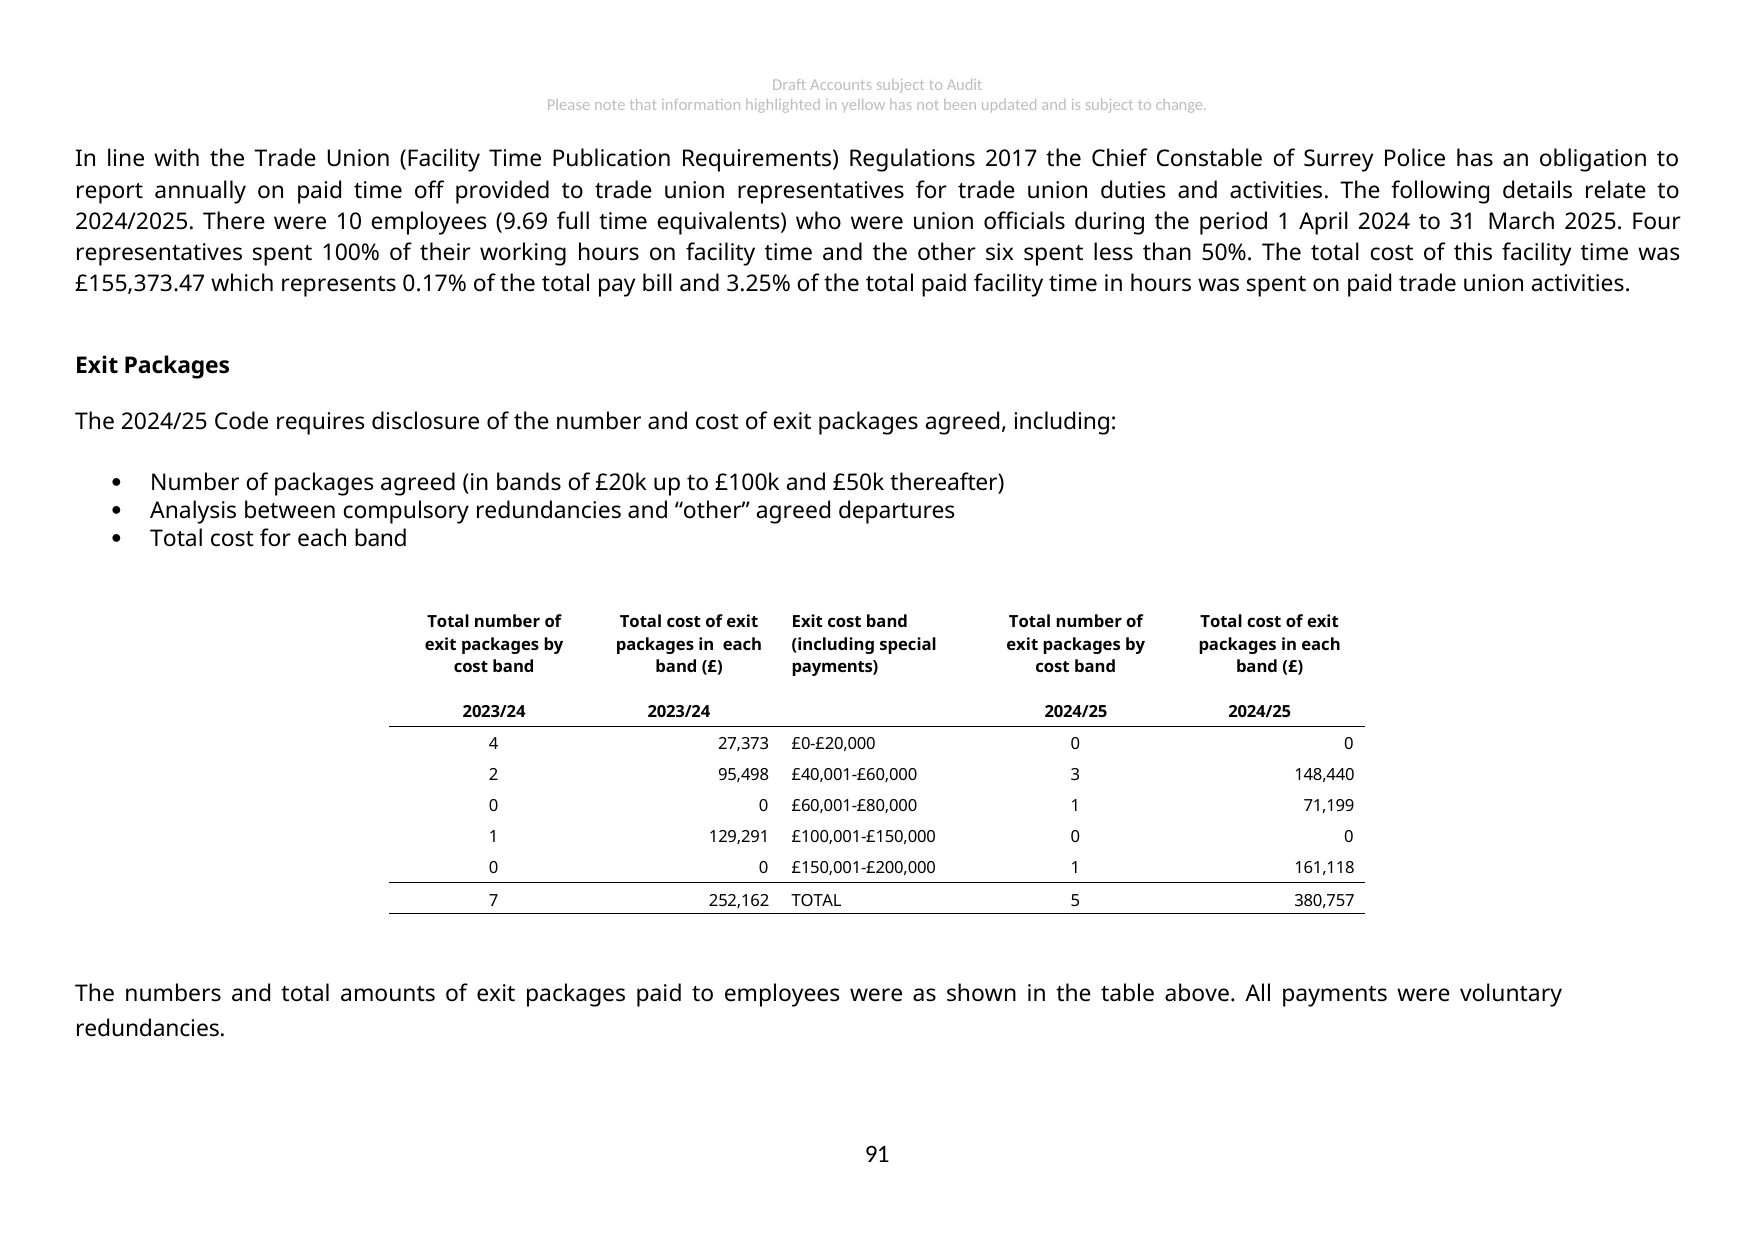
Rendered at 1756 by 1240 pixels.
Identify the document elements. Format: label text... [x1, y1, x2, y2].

table_cell 5 [978, 883, 1172, 913]
table_cell £150,001-£200,000 [780, 850, 978, 882]
table_cell £60,001-£80,000 [780, 788, 978, 819]
table_cell 1 [978, 788, 1172, 819]
table_cell 0 [591, 850, 780, 882]
table_cell 3 [978, 757, 1172, 788]
table_header Total cost of exit packages in each band (£) [591, 609, 780, 685]
table_cell 95,498 [591, 757, 780, 788]
table_header Total cost of exit packages in each band (£) [1172, 609, 1365, 685]
table_header Total number of exit packages by cost band [389, 609, 591, 685]
table_cell 2024/25 [1172, 685, 1365, 726]
table_header Total number of exit packages by cost band [978, 609, 1172, 685]
table_cell 0 [591, 788, 780, 819]
table_cell 129,291 [591, 819, 780, 850]
table_header Exit cost band (including special payments) [780, 609, 978, 685]
list Analysis between compulsory redundancies and “other” agreed departures [112, 496, 1711, 524]
text The 2024/25 Code requires disclosure of the number and cost of exit packages agreed, including: [75, 405, 1711, 437]
table_cell 71,199 [1172, 788, 1365, 819]
table_cell 2023/24 [389, 685, 591, 726]
table_cell £100,001-£150,000 [780, 819, 978, 850]
table_cell 2023/24 [591, 685, 780, 726]
table_cell 2 [389, 757, 591, 788]
table_cell 148,440 [1172, 757, 1365, 788]
table_cell £0-£20,000 [780, 727, 978, 757]
table_cell 0 [978, 819, 1172, 850]
table_cell 0 [389, 788, 591, 819]
table_cell 1 [978, 850, 1172, 882]
list Total cost for each band [112, 524, 1711, 552]
table_cell 1 [389, 819, 591, 850]
table_cell 7 [389, 883, 591, 913]
table_cell 0 [389, 850, 591, 882]
table_cell 252,162 [591, 883, 780, 913]
table_cell 0 [978, 727, 1172, 757]
table_cell 380,757 [1172, 883, 1365, 913]
text In line with the Trade Union (Facility Time Publication Requirements) Regulations 2017 the Chief Constable of Surrey Police has an obligation to report annually on paid time off provided to trade union representatives for trade union duties and activities. The following details relate to 2024/2025. There were 10 employees (9.69 full time equivalents) who were union officials during the period 1 April 2024 to 31 March 2025. Four representatives spent 100% of their working hours on facility time and the other six spent less than 50%. The total cost of this facility time was £155,373.47 which represents 0.17% of the total pay bill and 3.25% of the total paid facility time in hours was spent on paid trade union activities. [75, 142, 1681, 298]
subtitle Exit Packages [75, 349, 1711, 380]
table_cell [780, 685, 978, 726]
list Number of packages agreed (in bands of £20k up to £100k and £50k thereafter) [112, 468, 1711, 496]
text The numbers and total amounts of exit packages paid to employees were as shown in the table above. All payments were voluntary redundancies. [75, 977, 1711, 1043]
table_cell 4 [389, 727, 591, 757]
table_cell 2024/25 [978, 685, 1172, 726]
table_cell 27,373 [591, 727, 780, 757]
table_cell £40,001-£60,000 [780, 757, 978, 788]
table_cell 161,118 [1172, 850, 1365, 882]
table_cell 0 [1172, 727, 1365, 757]
table_cell TOTAL [780, 883, 978, 913]
table_cell 0 [1172, 819, 1365, 850]
